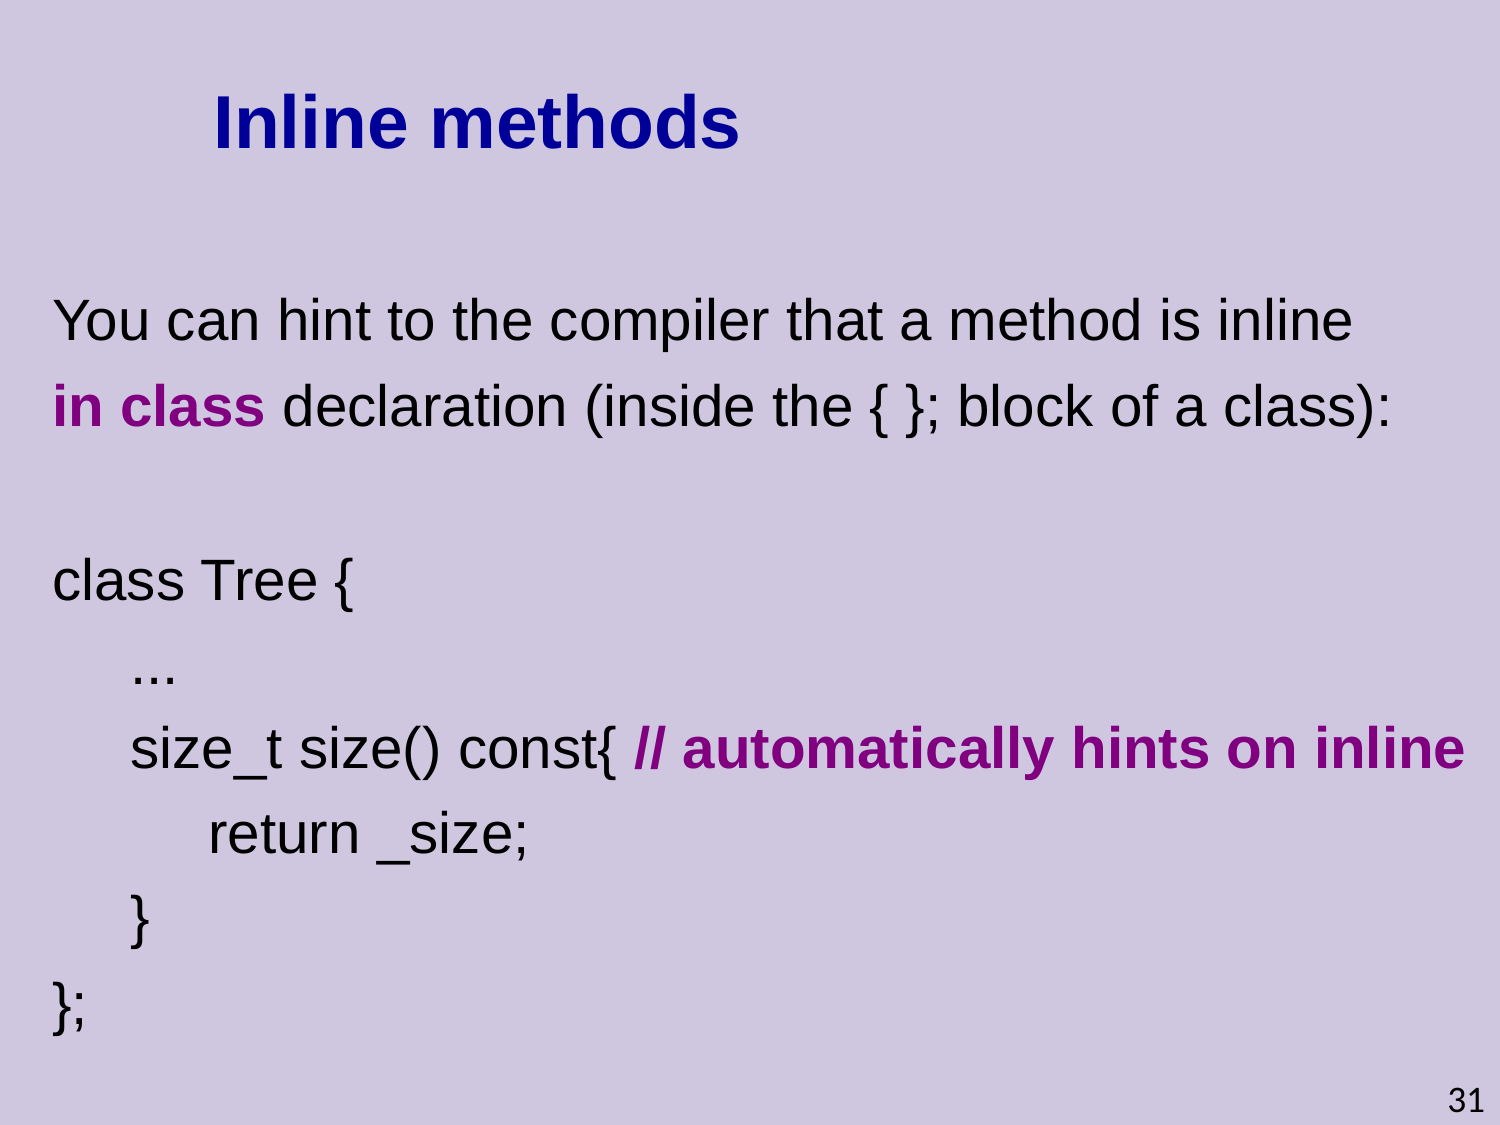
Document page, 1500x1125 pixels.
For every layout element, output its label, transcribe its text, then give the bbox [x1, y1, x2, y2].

title Inline methods [198, 17, 1468, 220]
list You can hint to the compiler that a method is inline in class declaration (inside the { }; block of a class): class Tree { ... size_t size() const{ // automatically hints on inline return _size; } }; [37, 187, 1496, 1044]
text_box [1428, 1069, 1500, 1125]
